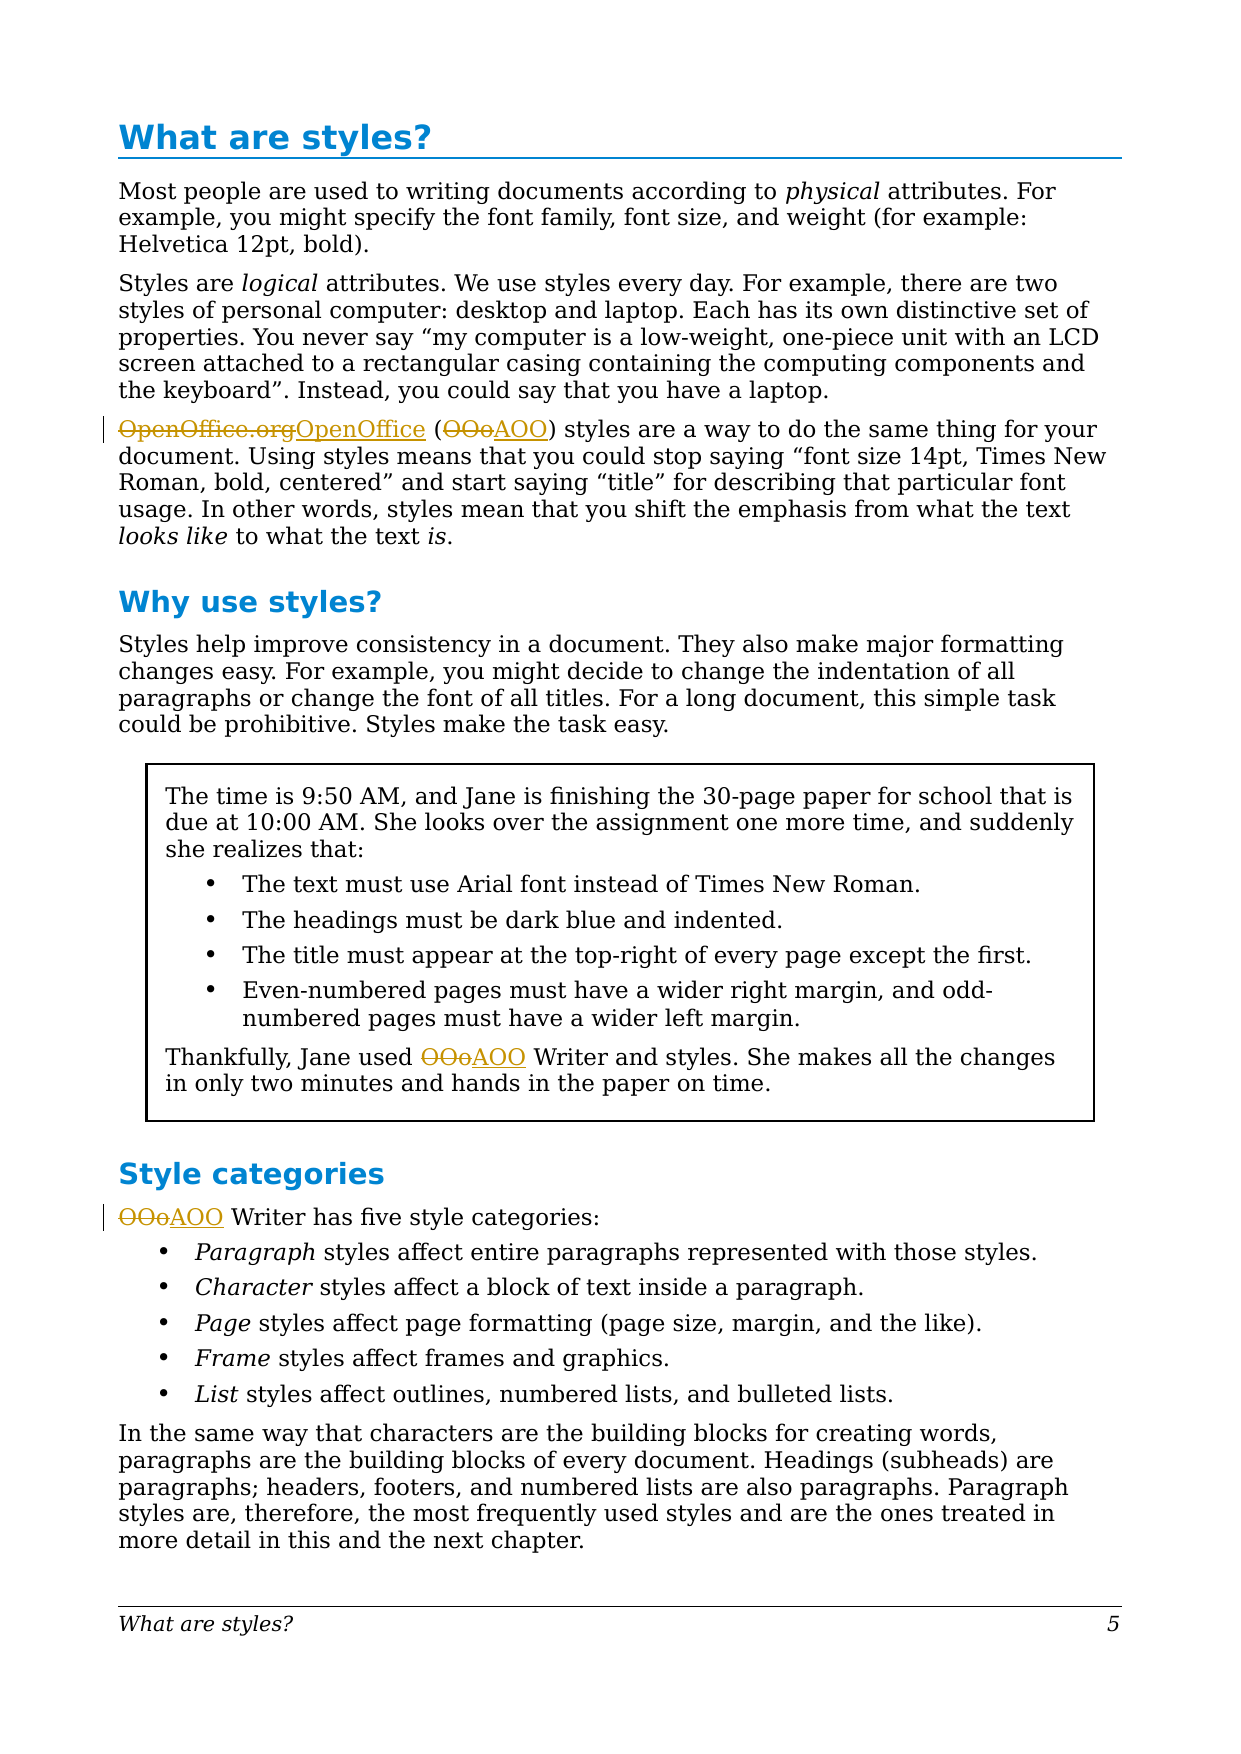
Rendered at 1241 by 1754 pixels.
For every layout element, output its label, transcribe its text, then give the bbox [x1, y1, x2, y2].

subtitle What are styles? [118, 118, 1122, 157]
list The text must use Arial font instead of Times New Roman. [203, 869, 1075, 898]
subtitle Style categories [118, 1158, 1122, 1192]
list Frame styles affect frames and graphics. [156, 1343, 1122, 1372]
list The headings must be dark blue and indented. [203, 905, 1075, 934]
list The time is 9:50 AM, and Jane is finishing the 30-page paper for school that is due at 10:00 AM. She looks over the assignment one more time, and suddenly she realizes that: [165, 783, 1075, 863]
list List styles affect outlines, numbered lists, and bulleted lists. [156, 1379, 1122, 1408]
list Page styles affect page formatting (page size, margin, and the like). [156, 1308, 1122, 1337]
text OpenOffice (AOO) styles are a way to do the same thing for your document. Using styles means that you could stop saying “font size 14pt, Times New Roman, bold, centered” and start saying “title” for describing that particular font usage. In other words, styles mean that you shift the emphasis from what the text looks like to what the text is. [118, 416, 1122, 549]
list Even-numbered pages must have a wider right margin, and odd-numbered pages must have a wider left margin. [203, 976, 1075, 1031]
text Thankfully, Jane used AOO Writer and styles. She makes all the changes in only two minutes and hands in the paper on time. [165, 1044, 1075, 1097]
text Styles are logical attributes. We use styles every day. For example, there are two styles of personal computer: desktop and laptop. Each has its own distinctive set of properties. You never say “my computer is a low-weight, one-piece unit with an LCD screen attached to a rectangular casing containing the computing components and the keyboard”. Instead, you could say that you have a laptop. [118, 270, 1122, 404]
text Most people are used to writing documents according to physical attributes. For example, you might specify the font family, font size, and weight (for example: Helvetica 12pt, bold). [118, 178, 1122, 258]
text In the same way that characters are the building blocks for creating words, paragraphs are the building blocks of every document. Headings (subheads) are paragraphs; headers, footers, and numbered lists are also paragraphs. Paragraph styles are, therefore, the most frequently used styles and are the ones treated in more detail in this and the next chapter. [118, 1420, 1122, 1554]
text Styles help improve consistency in a document. They also make major formatting changes easy. For example, you might decide to change the indentation of all paragraphs or change the font of all titles. For a long document, this simple task could be prohibitive. Styles make the task easy. [118, 631, 1122, 738]
subtitle Why use styles? [118, 585, 1122, 619]
list Paragraph styles affect entire paragraphs represented with those styles. [156, 1237, 1122, 1266]
list AOO Writer has five style categories: [118, 1204, 1122, 1231]
list Character styles affect a block of text inside a paragraph. [156, 1272, 1122, 1302]
list The title must appear at the top-right of every page except the first. [203, 940, 1075, 969]
